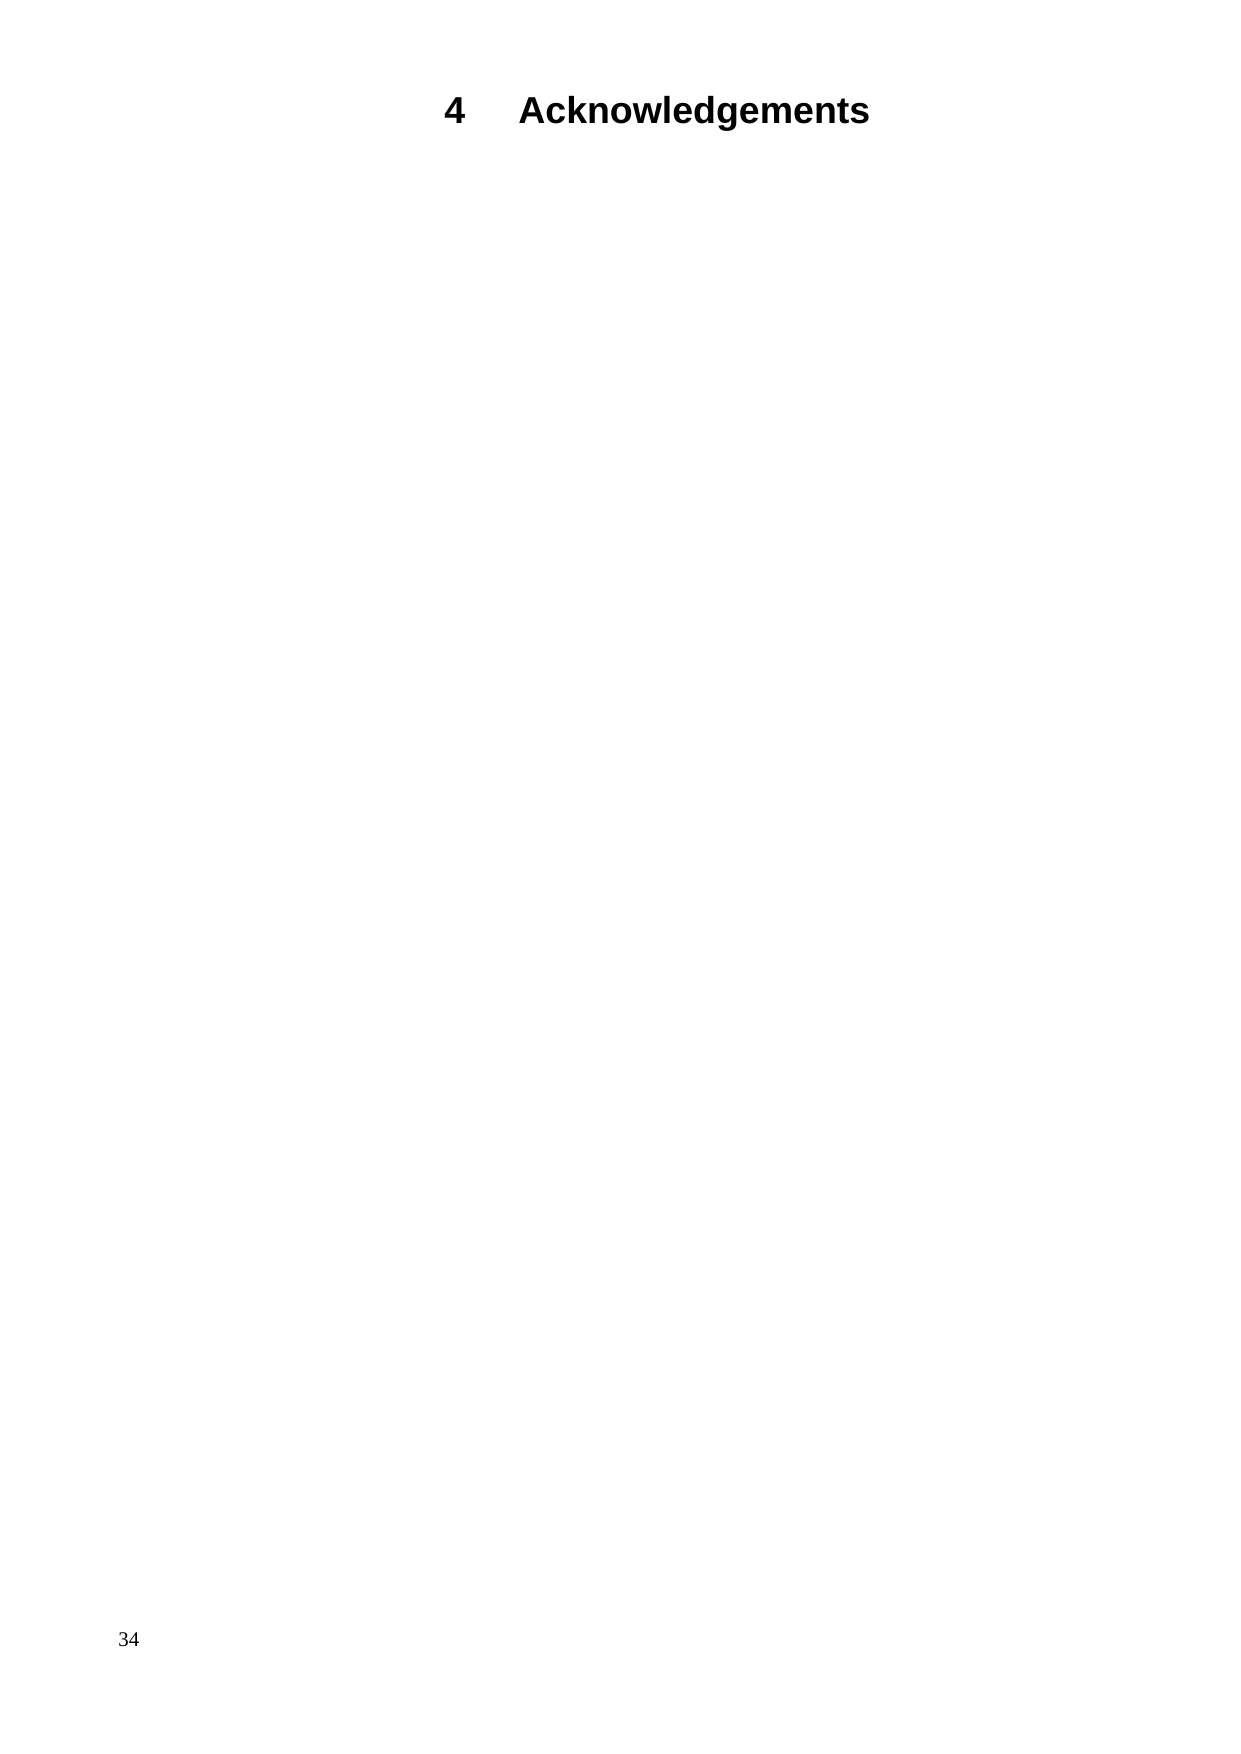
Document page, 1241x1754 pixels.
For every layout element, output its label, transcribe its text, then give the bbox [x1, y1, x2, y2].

subtitle Acknowledgements [118, 89, 1196, 132]
